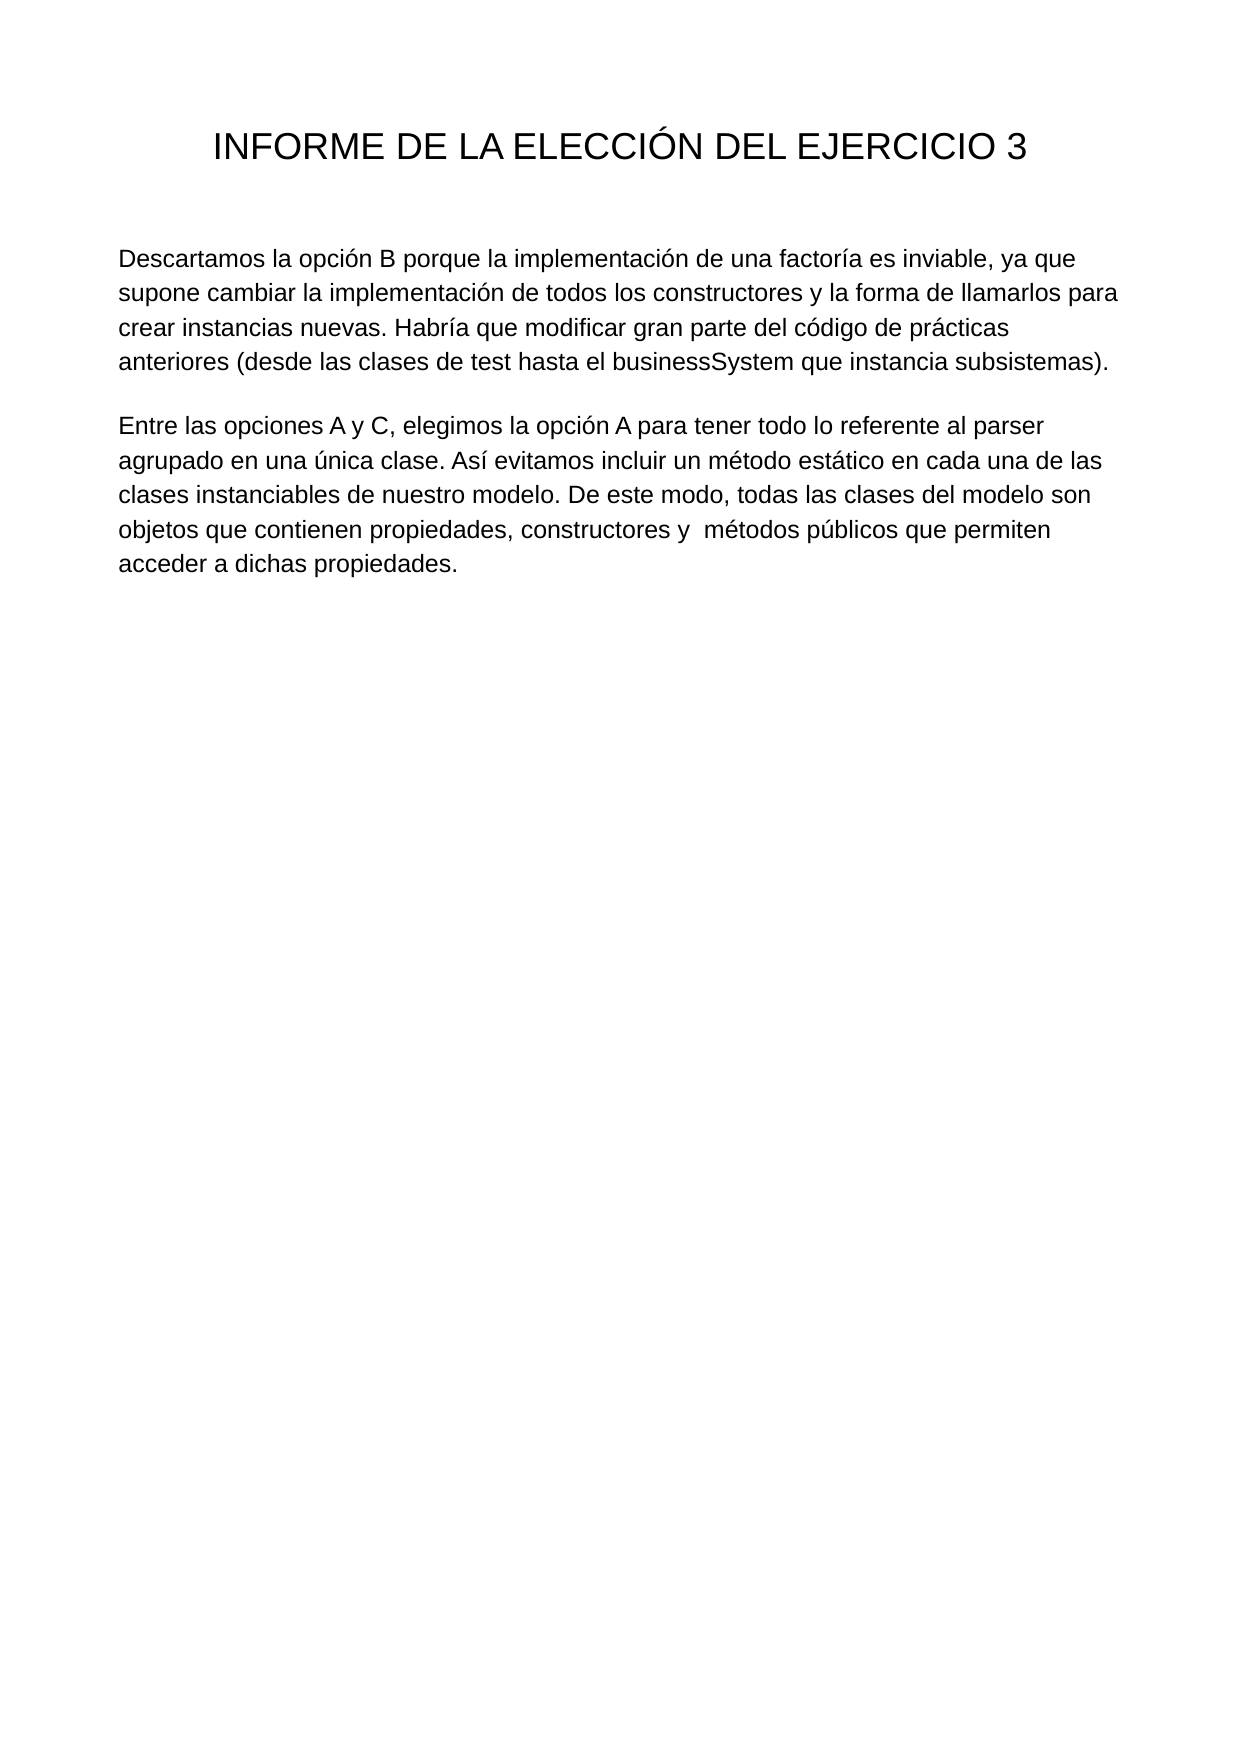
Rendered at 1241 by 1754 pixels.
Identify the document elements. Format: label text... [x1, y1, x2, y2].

subtitle INFORME DE LA ELECCIÓN DEL EJERCICIO 3 [118, 124, 1122, 167]
text Entre las opciones A y C, elegimos la opción A para tener todo lo referente al parser agrupado en una única clase. Así evitamos incluir un método estático en cada una de las clases instanciables de nuestro modelo. De este modo, todas las clases del modelo son objetos que contienen propiedades, constructores y métodos públicos que permiten acceder a dichas propiedades. [118, 411, 1122, 578]
text Descartamos la opción B porque la implementación de una factoría es inviable, ya que supone cambiar la implementación de todos los constructores y la forma de llamarlos para crear instancias nuevas. Habría que modificar gran parte del código de prácticas anteriores (desde las clases de test hasta el businessSystem que instancia subsistemas). [118, 244, 1122, 376]
